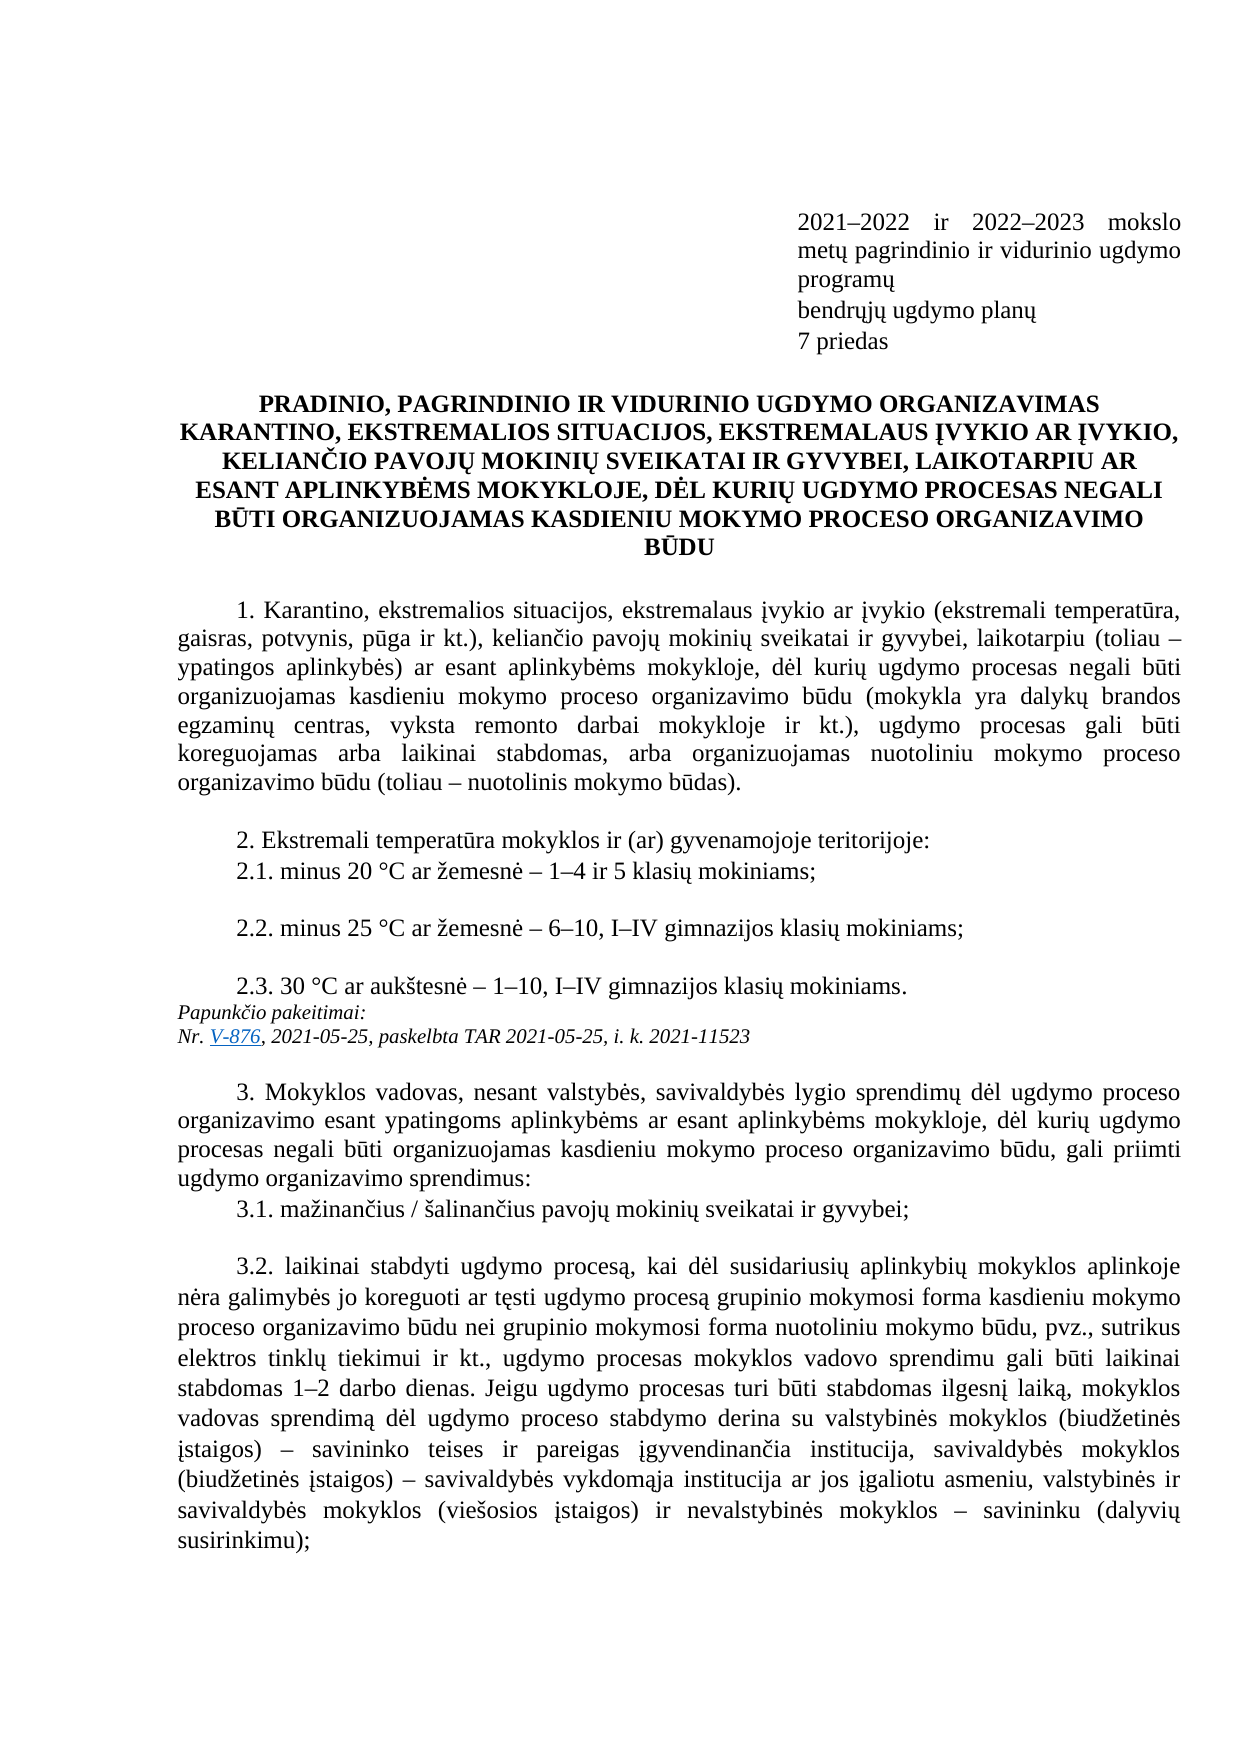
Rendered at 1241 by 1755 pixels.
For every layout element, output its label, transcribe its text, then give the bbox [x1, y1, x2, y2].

text 2.1. minus 20 °C ar žemesnė – 1–4 ir 5 klasių mokiniams; [177, 856, 1181, 885]
text 3.1. mažinančius / šalinančius pavojų mokinių sveikatai ir gyvybei; [177, 1194, 1181, 1223]
text 2021–2022 ir 2022–2023 mokslo metų pagrindinio ir vidurinio ugdymo programų [797, 207, 1181, 293]
text 1. Karantino, ekstremalios situacijos, ekstremalaus įvykio ar įvykio (ekstremali temperatūra, gaisras, potvynis, pūga ir kt.), keliančio pavojų mokinių sveikatai ir gyvybei, laikotarpiu (toliau – ypatingos aplinkybės) ar esant aplinkybėms mokykloje, dėl kurių ugdymo procesas negali būti organizuojamas kasdieniu mokymo proceso organizavimo būdu (mokykla yra dalykų brandos egzaminų centras, vyksta remonto darbai mokykloje ir kt.), ugdymo procesas gali būti koreguojamas arba laikinai stabdomas, arba organizuojamas nuotoliniu mokymo proceso organizavimo būdu (toliau – nuotolinis mokymo būdas). [177, 595, 1181, 796]
text bendrųjų ugdymo planų [797, 295, 1181, 324]
text 2. Ekstremali temperatūra mokyklos ir (ar) gyvenamojoje teritorijoje: [177, 825, 1181, 853]
text Nr. V-876, 2021-05-25, paskelbta TAR 2021-05-25, i. k. 2021-11523 [177, 1024, 1181, 1048]
text 3.2. laikinai stabdyti ugdymo procesą, kai dėl susidariusių aplinkybių mokyklos aplinkoje nėra galimybės jo koreguoti ar tęsti ugdymo procesą grupinio mokymosi forma kasdieniu mokymo proceso organizavimo būdu nei grupinio mokymosi forma nuotoliniu mokymo būdu, pvz., sutrikus elektros tinklų tiekimui ir kt., ugdymo procesas mokyklos vadovo sprendimu gali būti laikinai stabdomas 1–2 darbo dienas. Jeigu ugdymo procesas turi būti stabdomas ilgesnį laiką, mokyklos vadovas sprendimą dėl ugdymo proceso stabdymo derina su valstybinės mokyklos (biudžetinės įstaigos) – savininko teises ir pareigas įgyvendinančia institucija, savivaldybės mokyklos (biudžetinės įstaigos) – savivaldybės vykdomąja institucija ar jos įgaliotu asmeniu, valstybinės ir savivaldybės mokyklos (viešosios įstaigos) ir nevalstybinės mokyklos – savininku (dalyvių susirinkimu); [177, 1251, 1181, 1554]
text 2.3. 30 °C ar aukštesnė – 1–10, I–IV gimnazijos klasių mokiniams. [177, 971, 1181, 1000]
text 7 priedas [797, 326, 1181, 355]
text 2.2. minus 25 °C ar žemesnė – 6–10, I–IV gimnazijos klasių mokiniams; [177, 913, 1181, 942]
text PRADINIO, PAGRINDINIO IR VIDURINIO UGDYMO ORGANIZAVIMAS KARANTINO, EKSTREMALIOS SITUACIJOS, EKSTREMALAUS ĮVYKIO AR ĮVYKIO, KELIANČIO PAVOJŲ MOKINIŲ SVEIKATAI IR GYVYBEI, LAIKOTARPIU AR ESANT APLINKYBĖMS MOKYKLOJE, DĖL KURIŲ UGDYMO PROCESAS NEGALI BŪTI ORGANIZUOJAMAS KASDIENIU MOKYMO PROCESO ORGANIZAVIMO BŪDU [177, 389, 1181, 561]
text Papunkčio pakeitimai: [177, 1000, 1181, 1024]
text 3. Mokyklos vadovas, nesant valstybės, savivaldybės lygio sprendimų dėl ugdymo proceso organizavimo esant ypatingoms aplinkybėms ar esant aplinkybėms mokykloje, dėl kurių ugdymo procesas negali būti organizuojamas kasdieniu mokymo proceso organizavimo būdu, gali priimti ugdymo organizavimo sprendimus: [177, 1077, 1181, 1192]
